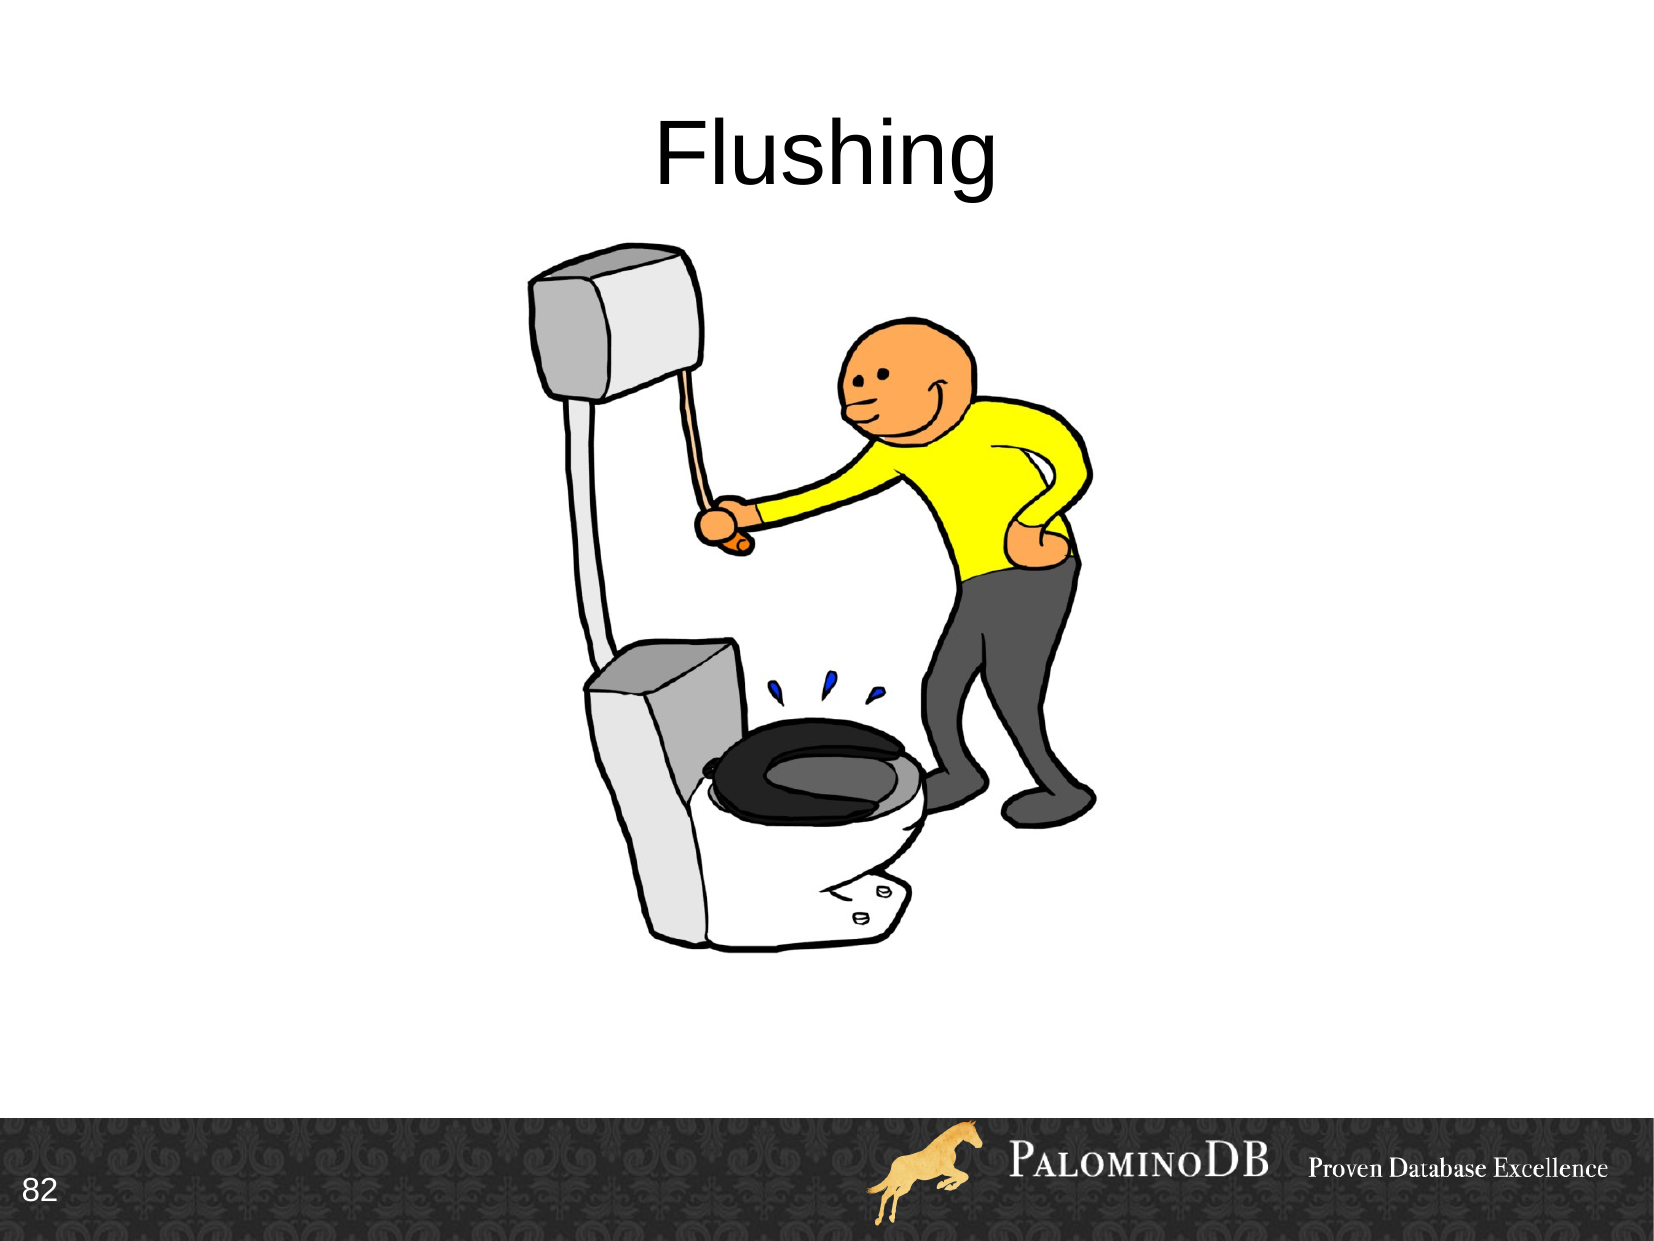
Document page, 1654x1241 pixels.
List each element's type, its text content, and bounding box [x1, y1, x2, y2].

picture [0, 1109, 1654, 1241]
picture [461, 257, 1163, 1105]
title Flushing [82, 49, 1571, 257]
